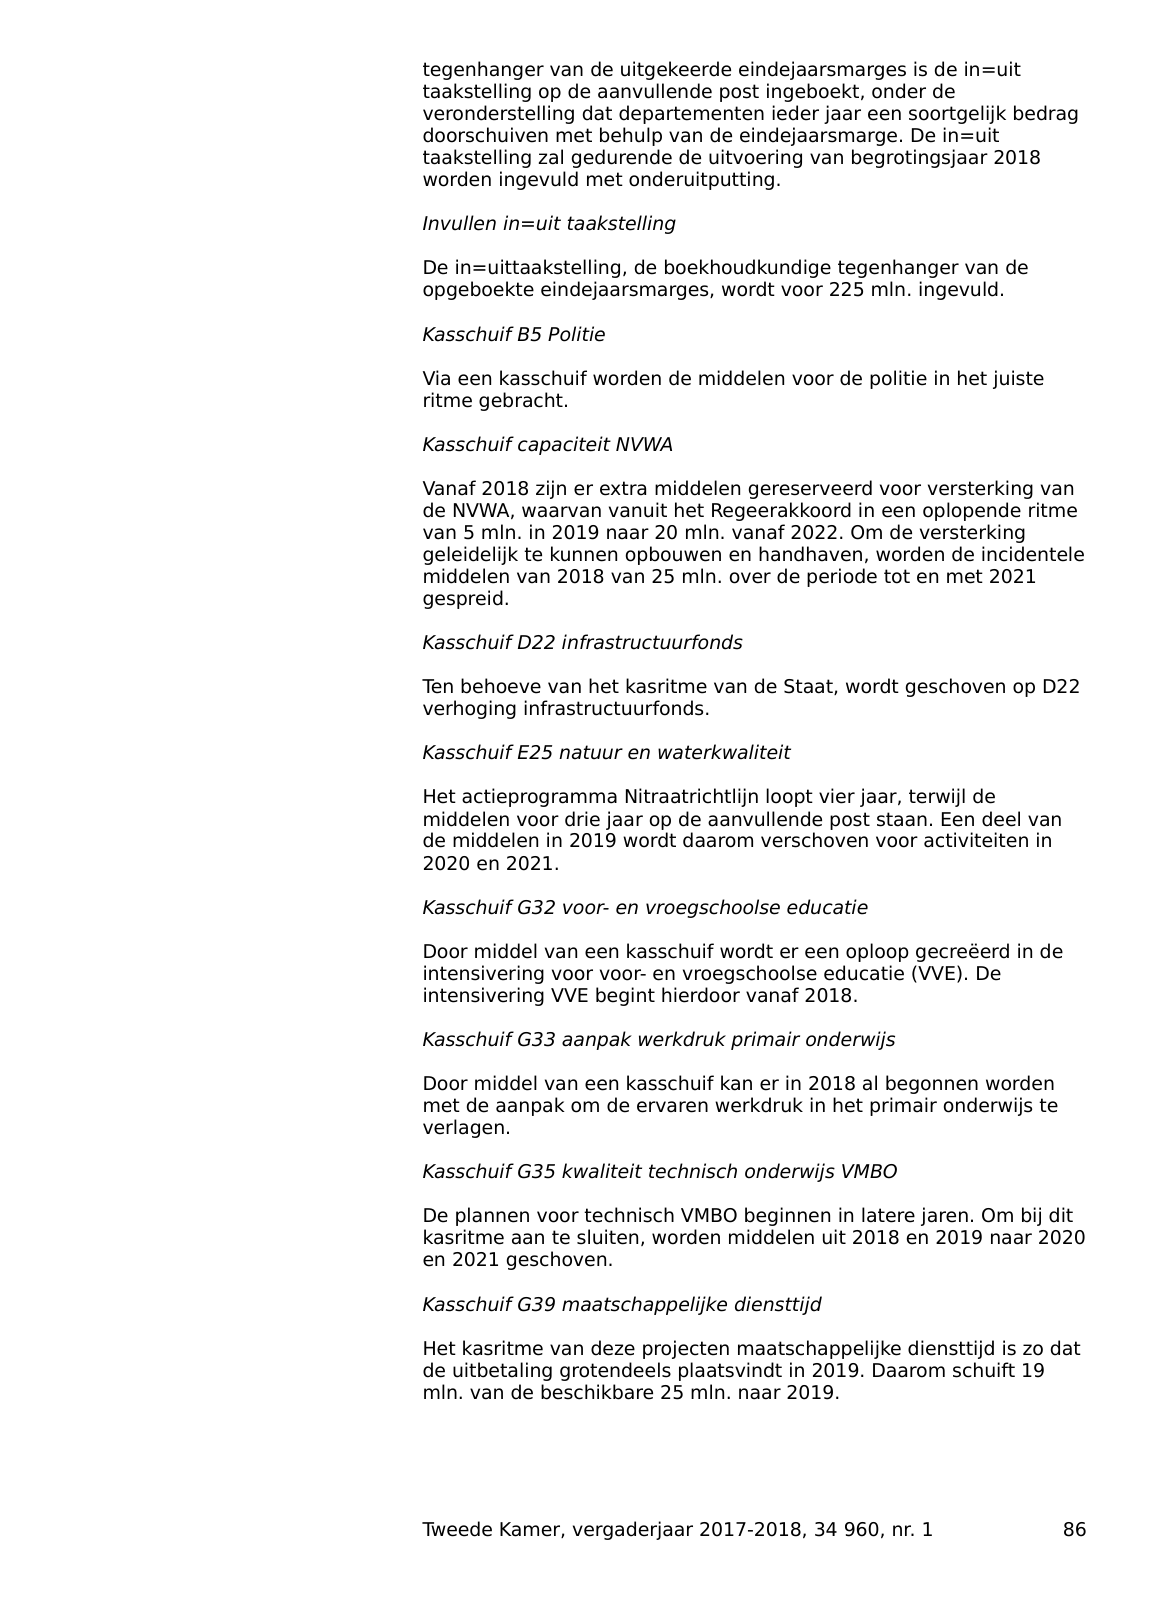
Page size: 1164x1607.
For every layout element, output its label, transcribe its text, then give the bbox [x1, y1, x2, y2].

text Het actieprogramma Nitraatrichtlijn loopt vier jaar, terwijl de middelen voor drie jaar op de aanvullende post staan. Een deel van de middelen in 2019 wordt daarom verschoven voor activiteiten in 2020 en 2021. [422, 786, 1087, 874]
text Door middel van een kasschuif kan er in 2018 al begonnen worden met de aanpak om de ervaren werkdruk in het primair onderwijs te verlagen. [422, 1073, 1087, 1139]
text tegenhanger van de uitgekeerde eindejaarsmarges is de in=uit taakstelling op de aanvullende post ingeboekt, onder de veronderstelling dat departementen ieder jaar een soortgelijk bedrag doorschuiven met behulp van de eindejaarsmarge. De in=uit taakstelling zal gedurende de uitvoering van begrotingsjaar 2018 worden ingevuld met onderuitputting. [422, 59, 1087, 191]
subtitle Kasschuif B5 Politie [422, 323, 1087, 345]
subtitle Kasschuif capaciteit NVWA [422, 434, 1087, 456]
text De in=uittaakstelling, de boekhoudkundige tegenhanger van de opgeboekte eindejaarsmarges, wordt voor 225 mln. ingevuld. [422, 257, 1087, 301]
subtitle Kasschuif G33 aanpak werkdruk primair onderwijs [422, 1029, 1087, 1051]
subtitle Kasschuif E25 natuur en waterkwaliteit [422, 742, 1087, 764]
subtitle Kasschuif G39 maatschappelijke diensttijd [422, 1293, 1087, 1315]
subtitle Kasschuif G32 voor- en vroegschoolse educatie [422, 897, 1087, 918]
text Door middel van een kasschuif wordt er een oploop gecreëerd in de intensivering voor voor- en vroegschoolse educatie (VVE). De intensivering VVE begint hierdoor vanaf 2018. [422, 941, 1087, 1007]
text Vanaf 2018 zijn er extra middelen gereserveerd voor versterking van de NVWA, waarvan vanuit het Regeerakkoord in een oplopende ritme van 5 mln. in 2019 naar 20 mln. vanaf 2022. Om de versterking geleidelijk te kunnen opbouwen en handhaven, worden de incidentele middelen van 2018 van 25 mln. over de periode tot en met 2021 gespreid. [422, 478, 1087, 610]
text Het kasritme van deze projecten maatschappelijke diensttijd is zo dat de uitbetaling grotendeels plaatsvindt in 2019. Daarom schuift 19 mln. van de beschikbare 25 mln. naar 2019. [422, 1338, 1087, 1403]
text De plannen voor technisch VMBO beginnen in latere jaren. Om bij dit kasritme aan te sluiten, worden middelen uit 2018 en 2019 naar 2020 en 2021 geschoven. [422, 1205, 1087, 1271]
subtitle Kasschuif G35 kwaliteit technisch onderwijs VMBO [422, 1161, 1087, 1183]
subtitle Kasschuif D22 infrastructuurfonds [422, 632, 1087, 654]
text Via een kasschuif worden de middelen voor de politie in het juiste ritme gebracht. [422, 368, 1087, 412]
text Ten behoeve van het kasritme van de Staat, wordt geschoven op D22 verhoging infrastructuurfonds. [422, 676, 1087, 720]
subtitle Invullen in=uit taakstelling [422, 213, 1087, 235]
